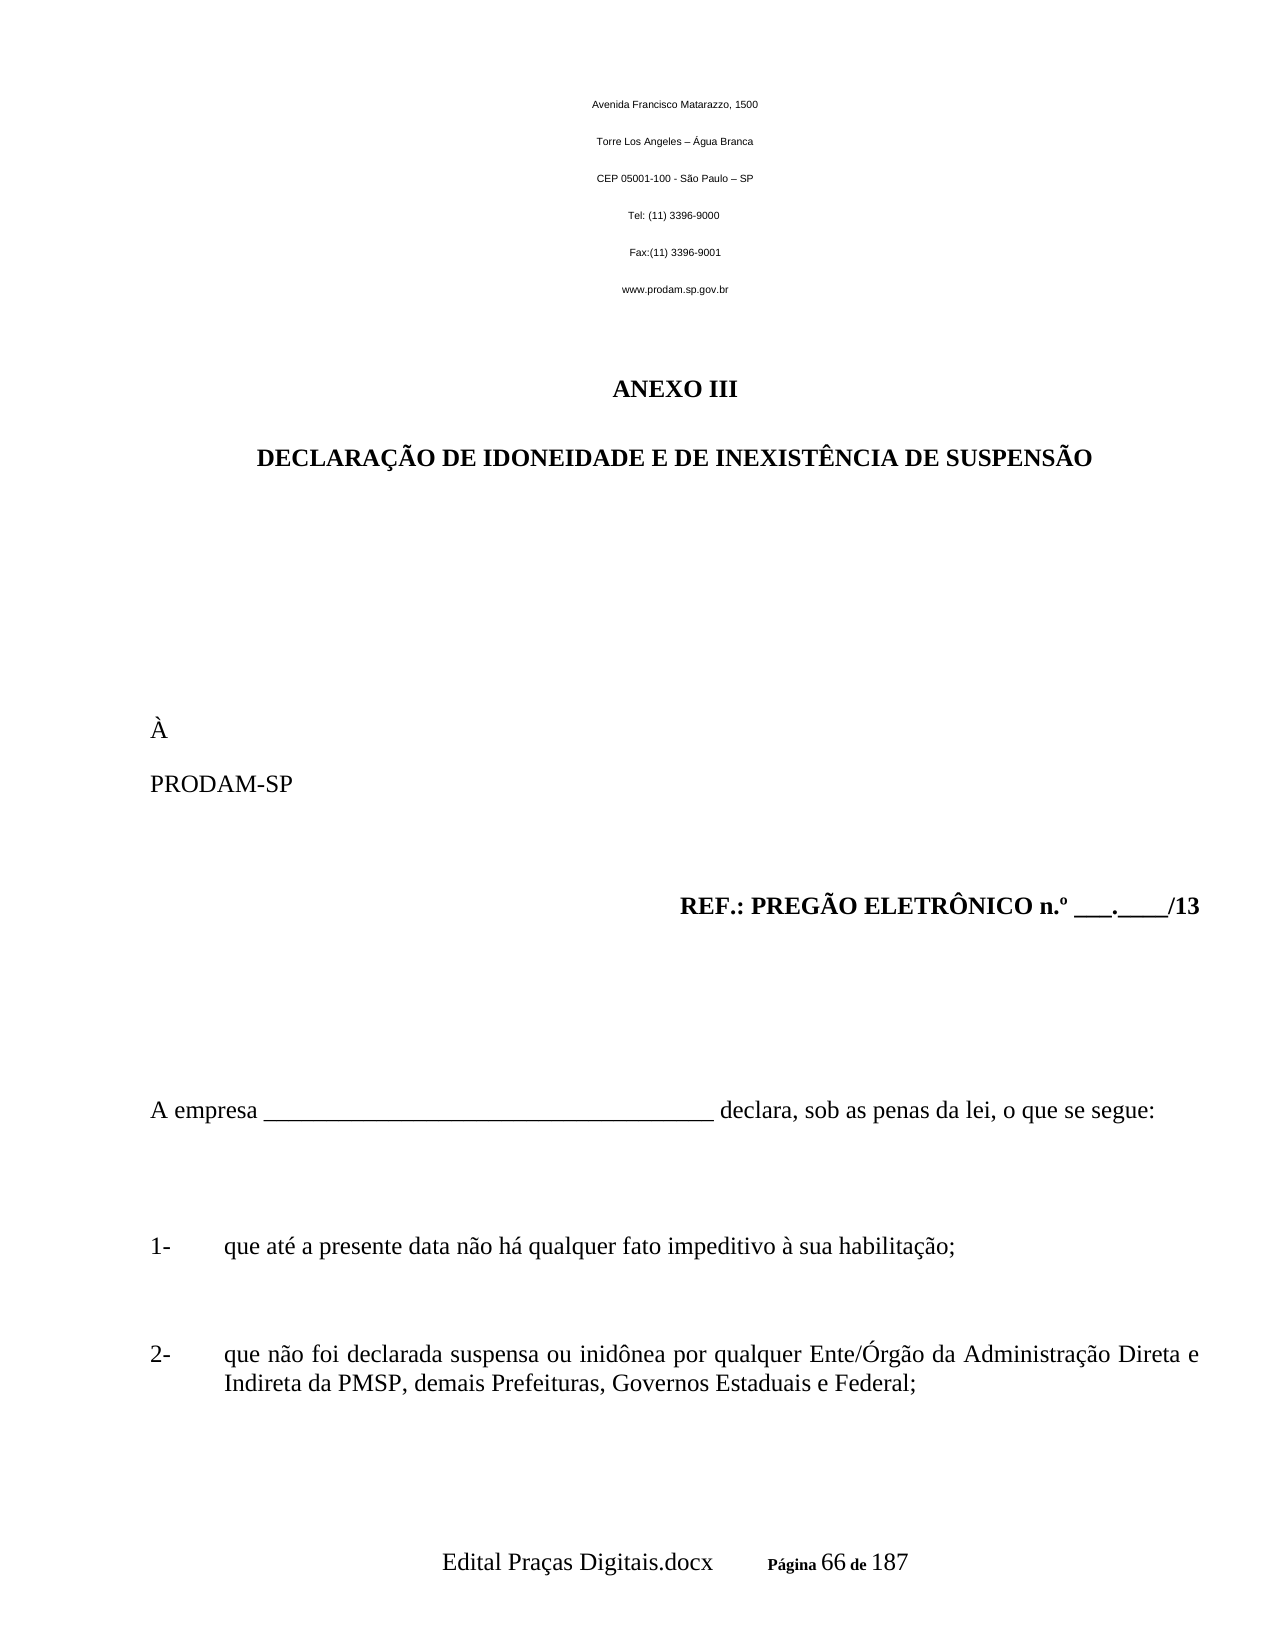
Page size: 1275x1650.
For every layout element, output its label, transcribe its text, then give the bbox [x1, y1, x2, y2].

text ANEXO III [150, 374, 1200, 403]
text PRODAM-SP [150, 769, 1200, 798]
text DECLARAÇÃO DE IDONEIDADE E DE INEXISTÊNCIA DE SUSPENSÃO [150, 443, 1200, 471]
text À [150, 715, 1200, 744]
text 1- que até a presente data não há qualquer fato impeditivo à sua habilitação; [150, 1231, 1200, 1260]
text 2- que não foi declarada suspensa ou inidônea por qualquer Ente/Órgão da Administração Direta e Indireta da PMSP, demais Prefeituras, Governos Estaduais e Federal; [150, 1339, 1200, 1396]
text A empresa ____________________________________ declara, sob as penas da lei, o que se segue: [150, 1095, 1200, 1124]
text REF.: PREGÃO ELETRÔNICO n.º ___.____/13 [150, 891, 1200, 919]
